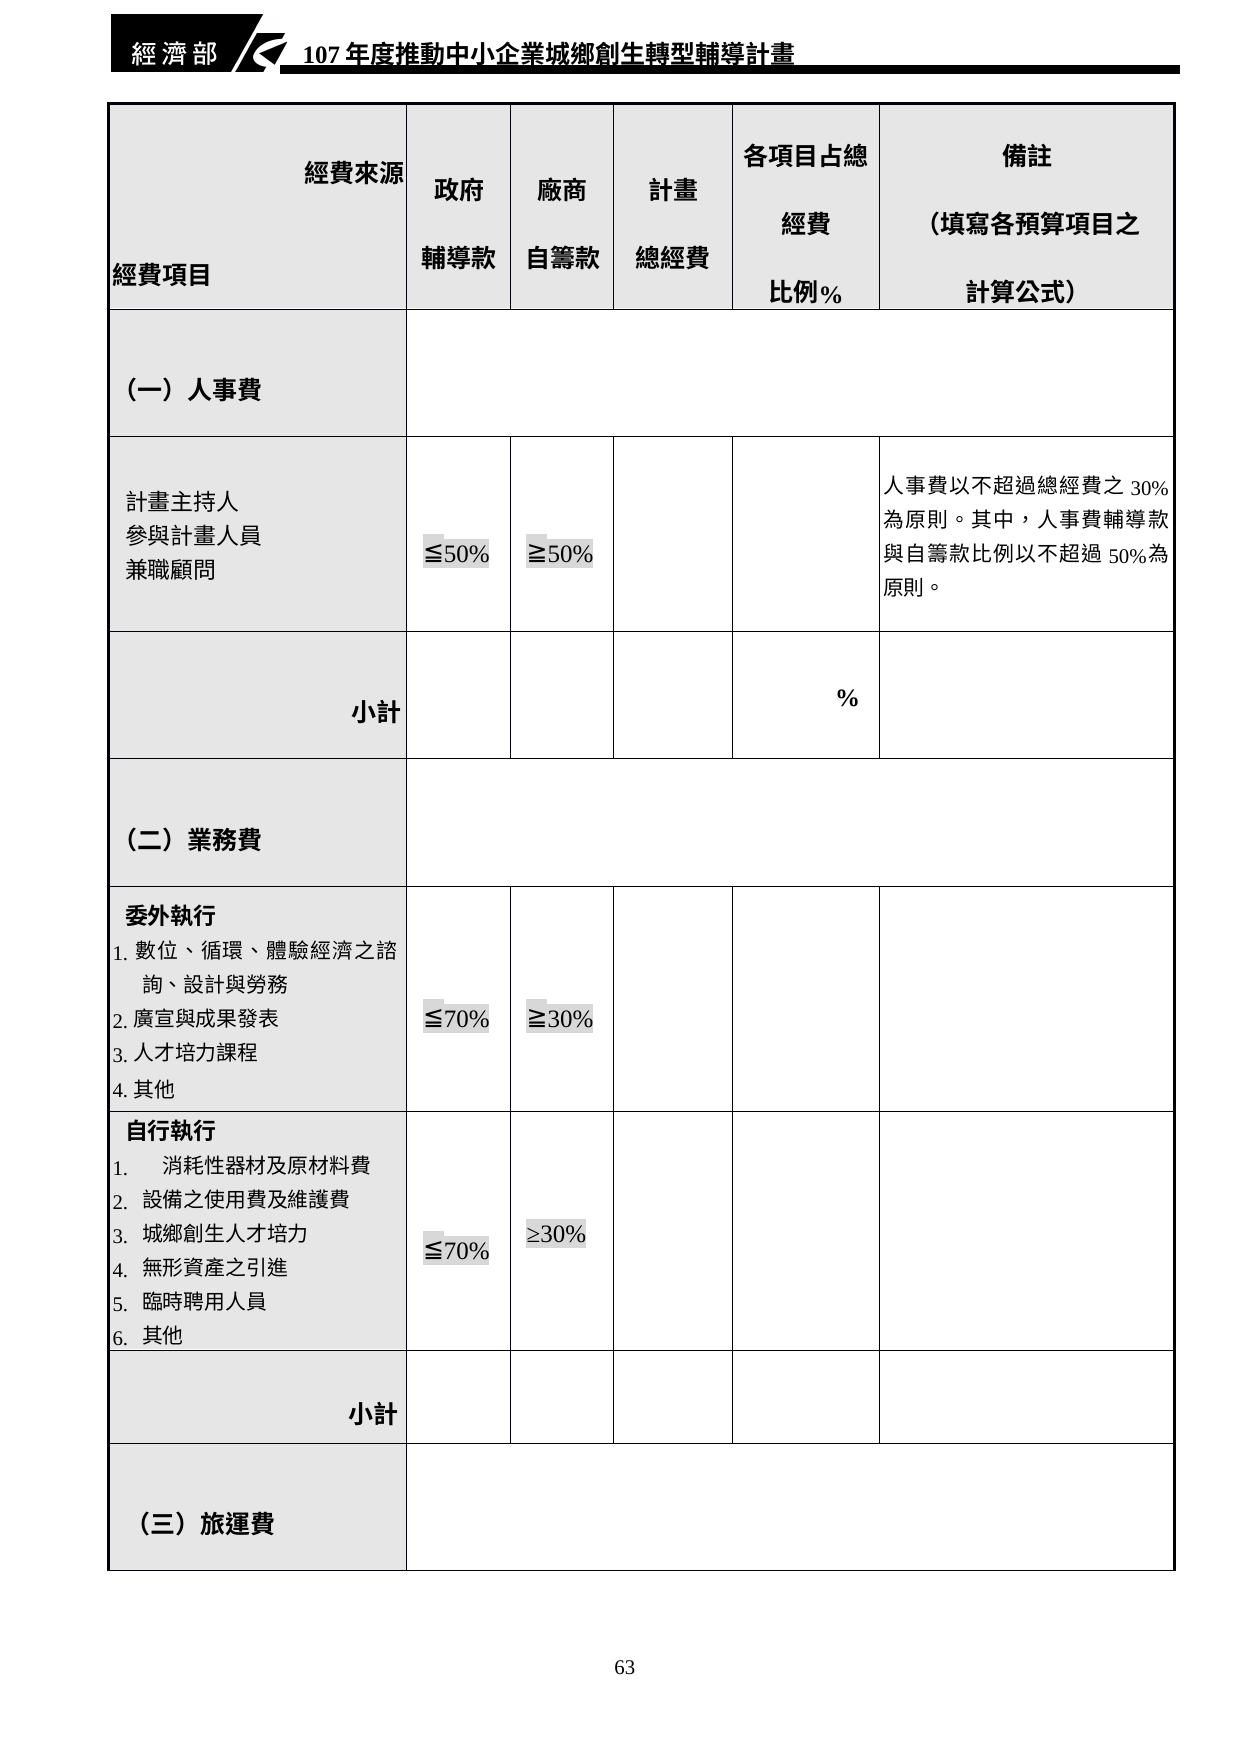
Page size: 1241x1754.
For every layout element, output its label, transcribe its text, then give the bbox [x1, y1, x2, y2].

table_cell 小計 [110, 1351, 406, 1443]
table_cell 計畫主持人 參與計畫人員 兼職顧問 [110, 437, 406, 631]
table_cell [614, 887, 732, 1111]
table_cell 小計 [110, 632, 406, 758]
table_header 廠商 自籌款 [511, 105, 613, 308]
table_cell [614, 1351, 732, 1443]
table_cell ≦50% [407, 437, 510, 631]
table_cell ≥30% [511, 1112, 613, 1349]
table_cell [880, 1351, 1173, 1443]
table_cell 自行執行 消耗性器材及原材料費 設備之使用費及維護費 城鄉創生人才培力 無形資產之引進 臨時聘用人員 其他 [110, 1112, 406, 1349]
table_cell [880, 887, 1173, 1111]
table_cell 委外執行 1. 數位、循環、體驗經濟之諮詢、設計與勞務 2. 廣宣與成果發表 3. 人才培力課程 4. 其他 [110, 887, 406, 1111]
table_cell （三）旅運費 [110, 1444, 406, 1570]
table_cell [614, 437, 732, 631]
table_cell [880, 1112, 1173, 1349]
table_cell [407, 632, 510, 758]
table_cell [614, 632, 732, 758]
table_cell ≦70% [407, 887, 510, 1111]
table_cell [733, 437, 879, 631]
table_cell [614, 1112, 732, 1349]
table_header 政府 輔導款 [407, 105, 510, 308]
table_cell [733, 1112, 879, 1349]
table_cell （二）業務費 [110, 759, 406, 886]
table_cell ≧50% [511, 437, 613, 631]
table_cell ≧30% [511, 887, 613, 1111]
table_header 經費來源 經費項目 [110, 105, 406, 308]
table_header 備註 （填寫各預算項目之 計算公式） [880, 105, 1173, 308]
table_cell [733, 1351, 879, 1443]
table_cell [407, 1351, 510, 1443]
table_cell [733, 887, 879, 1111]
table_cell [407, 759, 1173, 886]
table_header 計畫 總經費 [614, 105, 732, 308]
table_cell 人事費以不超過總經費之30%為原則。其中，人事費輔導款與自籌款比例以不超過50%為原則。 [880, 437, 1173, 631]
table_header 各項目占總經費 比例% [733, 105, 879, 308]
picture [111, 14, 287, 72]
table_cell [407, 1444, 1173, 1570]
table_cell [880, 632, 1173, 758]
table_cell （一）人事費 [110, 310, 406, 436]
table_cell [511, 632, 613, 758]
table_cell [407, 310, 1173, 436]
table_cell ≦70% [407, 1112, 510, 1349]
table_cell [511, 1351, 613, 1443]
table_cell % [733, 632, 879, 758]
